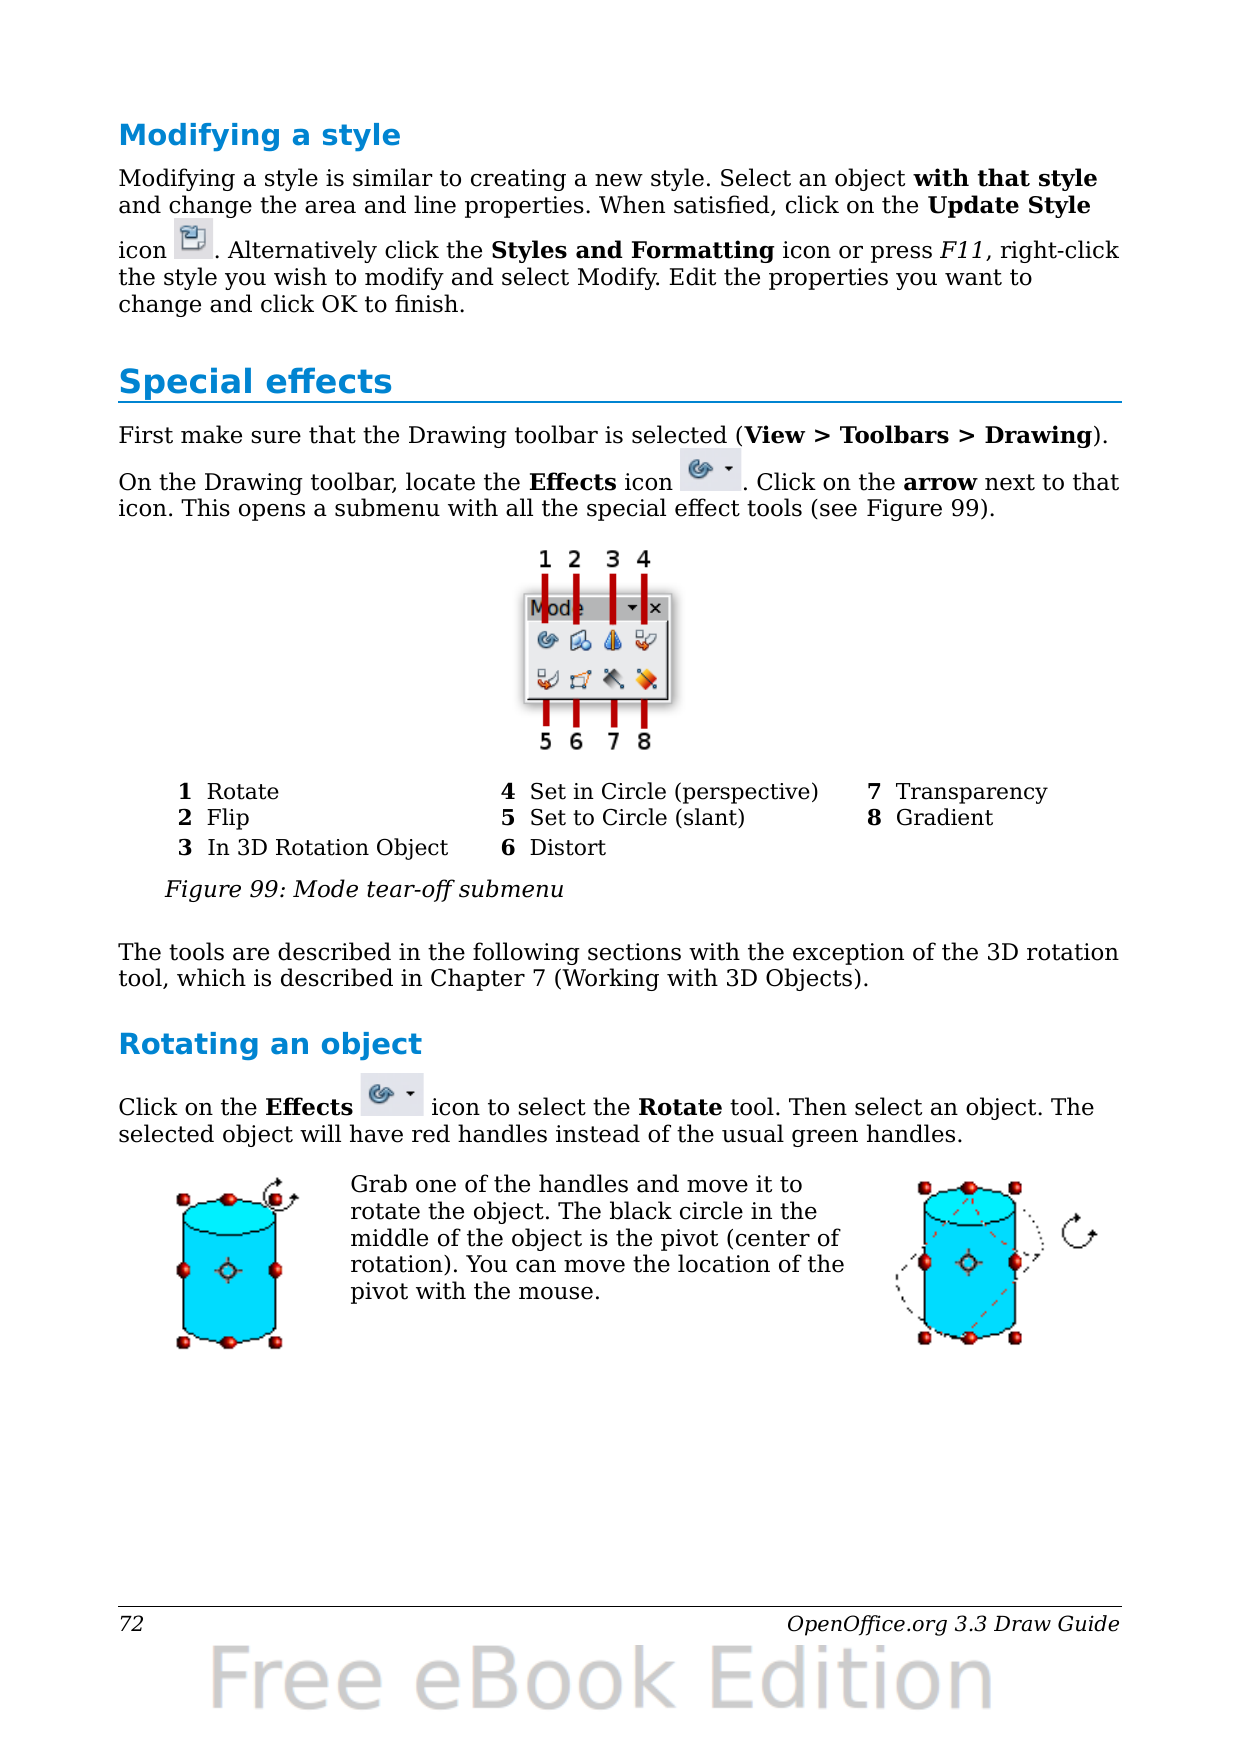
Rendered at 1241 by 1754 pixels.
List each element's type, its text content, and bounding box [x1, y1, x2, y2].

picture [166, 1171, 303, 1358]
table_cell 7 Transparency 8 Gradient [849, 773, 1081, 870]
table_header [303, 1172, 350, 1358]
table_header [118, 1172, 166, 1358]
table_header [482, 535, 848, 773]
text Modifying a style is similar to creating a new style. Select an object with that style and change the area and line properties. When satisfied, click on the Update Style icon . Alternatively click the Styles and Formatting icon or press F11, right-click the style you wish to modify and select Modify. Edit the properties you want to change and click OK to finish. [118, 164, 1122, 318]
table_header [159, 535, 482, 773]
table_header [861, 1172, 878, 1358]
text First make sure that the Drawing toolbar is selected (View > Toolbars > Drawing). On the Drawing toolbar, locate the Effects icon . Click on the arrow next to that icon. This opens a submenu with all the special effect tools (see Figure 99). [118, 422, 1122, 522]
picture [680, 448, 742, 491]
table_cell 4 Set in Circle (perspective) 5 Set to Circle (slant) 6 Distort [482, 773, 848, 870]
picture [487, 540, 713, 768]
picture [174, 218, 214, 259]
table_header [1105, 1172, 1122, 1358]
table_cell 1 Rotate 2 Flip 3 In 3D Rotation Object [159, 773, 482, 870]
picture [878, 1171, 1105, 1358]
subtitle Special effects [118, 362, 1122, 401]
subtitle Modifying a style [118, 118, 1122, 152]
table_cell Figure 99: Mode tear-off submenu [159, 870, 1081, 914]
picture [207, 1645, 994, 1713]
table_header Grab one of the handles and move it to rotate the object. The black circle in the middle of the object is the pivot (center of rotation). You can move the location of the pivot with the mouse. [350, 1172, 861, 1358]
text The tools are described in the following sections with the exception of the 3D rotation tool, which is described in Chapter 7 (Working with 3D Objects). [118, 939, 1122, 992]
table_header [849, 535, 1081, 773]
text Click on the Effects icon to select the Rotate tool. Then select an object. The selected object will have red handles instead of the usual green handles. [118, 1091, 1122, 1147]
picture [360, 1073, 424, 1116]
subtitle Rotating an object [118, 1028, 1122, 1062]
